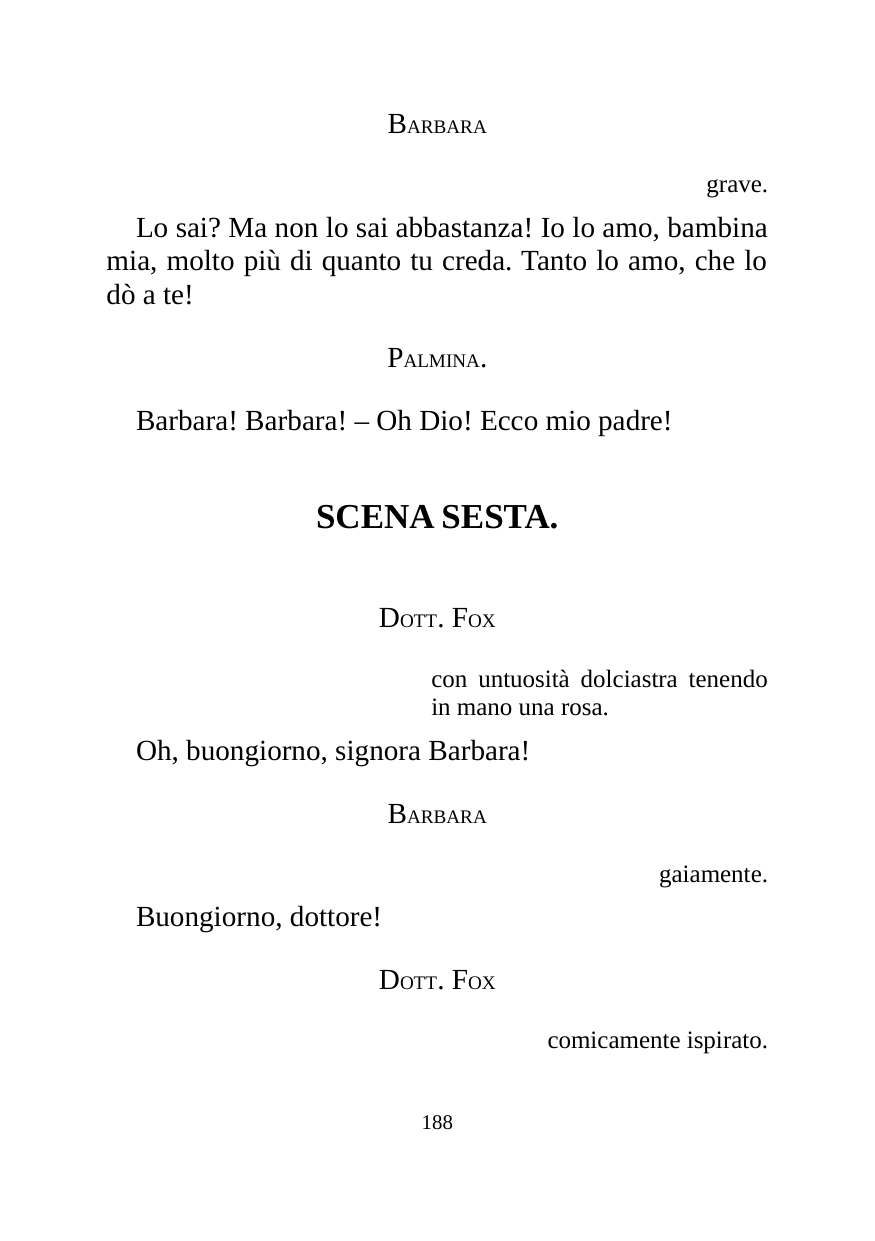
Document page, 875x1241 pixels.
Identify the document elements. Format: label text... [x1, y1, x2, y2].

text Oh, buongiorno, signora Barbara! [106, 733, 768, 766]
text Dott. Fox [106, 962, 768, 996]
text Palmina. [106, 340, 768, 373]
text Barbara [106, 796, 768, 829]
text Buongiorno, dottore! [106, 899, 768, 933]
text comicamente ispirato. [431, 1026, 768, 1054]
text Barbara! Barbara! – Oh Dio! Ecco mio padre! [106, 403, 768, 436]
text con untuosità dolciastra tenendo in mano una rosa. [431, 664, 768, 721]
subtitle SCENA SESTA. [106, 496, 768, 536]
text Dott. Fox [106, 601, 768, 634]
text Barbara [106, 106, 768, 140]
text grave. [431, 169, 768, 198]
text gaiamente. [431, 859, 768, 888]
text Lo sai? Ma non lo sai abbastanza! Io lo amo, bambina mia, molto più di quanto tu creda. Tanto lo amo, che lo dò a te! [106, 210, 768, 310]
